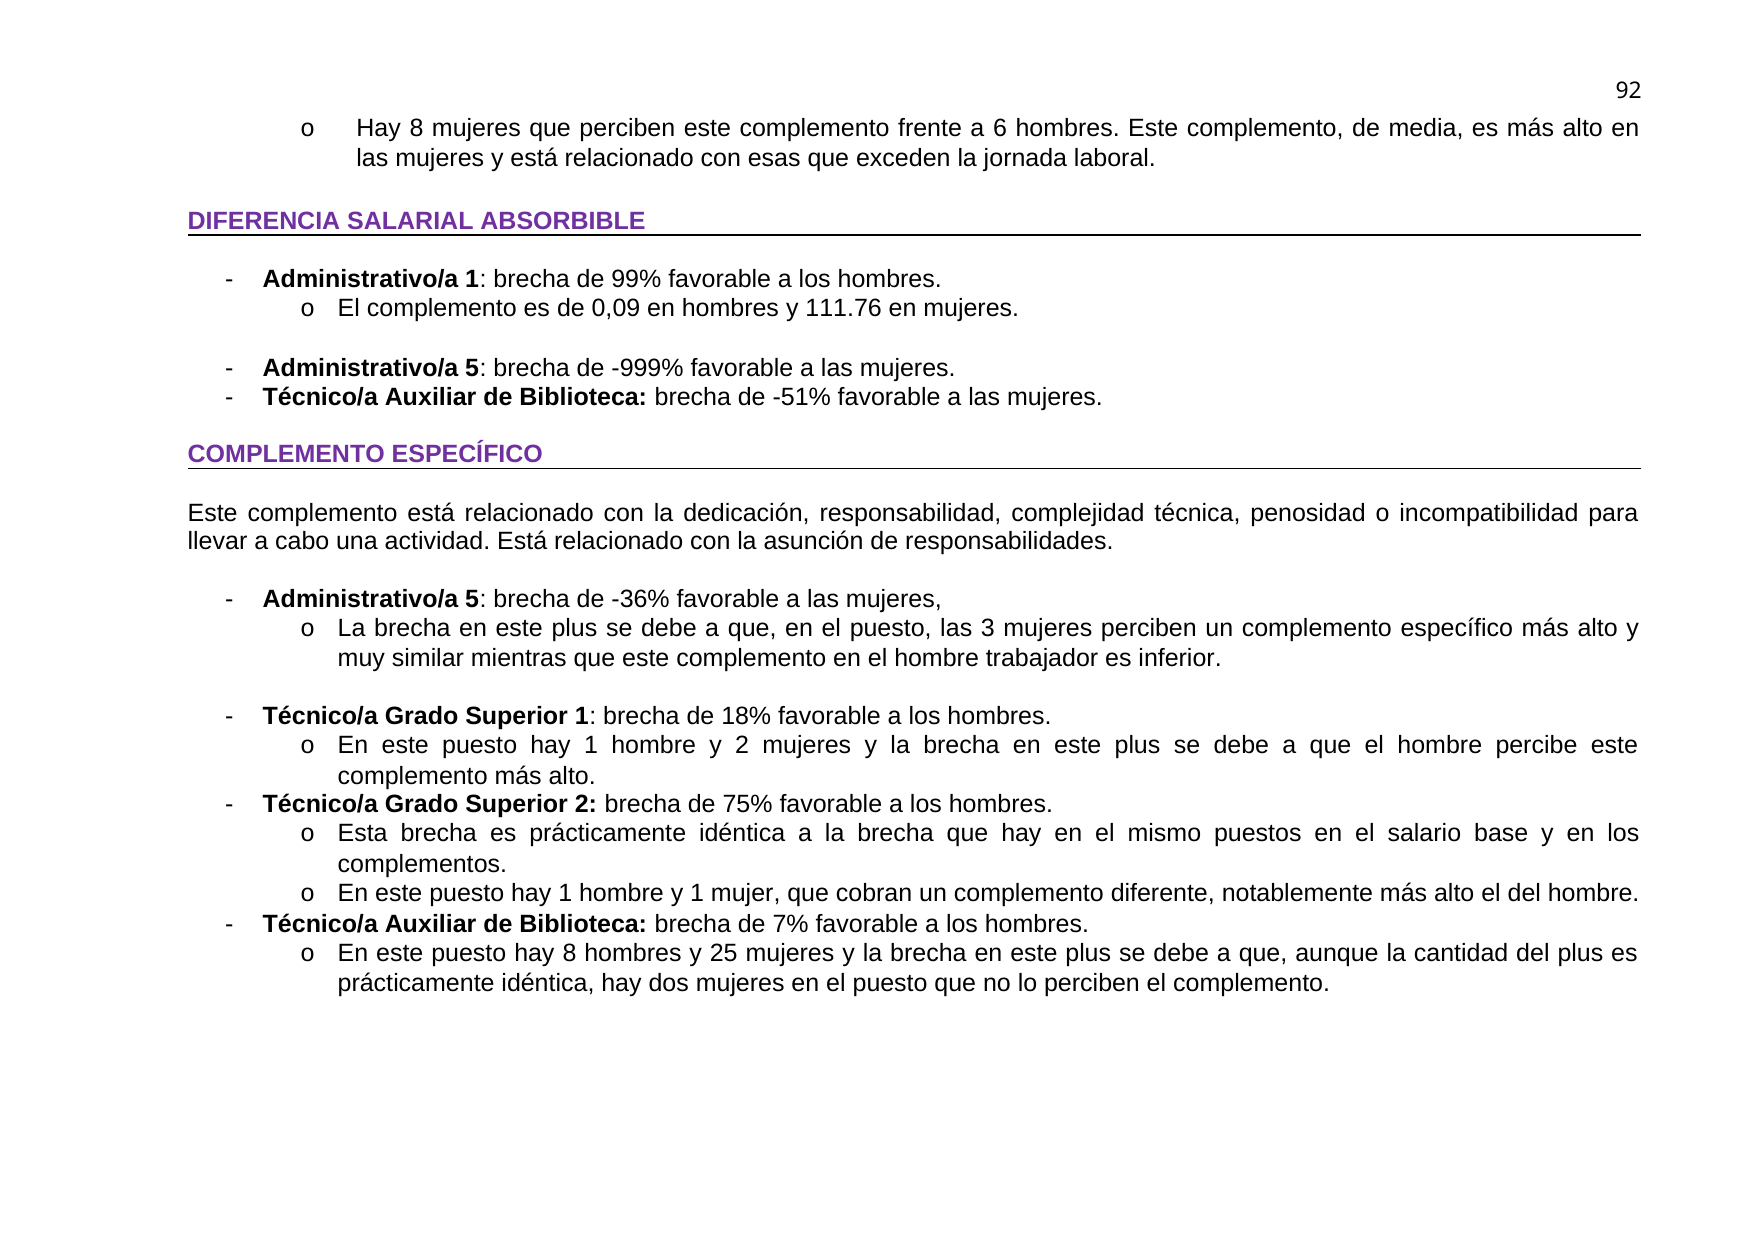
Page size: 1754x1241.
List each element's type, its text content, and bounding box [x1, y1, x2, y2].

list Hay 8 mujeres que perciben este complemento frente a 6 hombres. Este complemento, de media, es más alto en las mujeres y está relacionado con esas que exceden la jornada laboral. [300, 112, 1641, 172]
list Técnico/a Grado Superior 2: brecha de 75% favorable a los hombres. [225, 789, 1641, 818]
list Técnico/a Grado Superior 1: brecha de 18% favorable a los hombres. [225, 701, 1641, 730]
list Administrativo/a 5: brecha de -999% favorable a las mujeres. [225, 353, 1641, 381]
list En este puesto hay 1 hombre y 2 mujeres y la brecha en este plus se debe a que el hombre percibe este complemento más alto. [300, 730, 1641, 789]
list En este puesto hay 8 hombres y 25 mujeres y la brecha en este plus se debe a que, aunque la cantidad del plus es prácticamente idéntica, hay dos mujeres en el puesto que no lo perciben el complemento. [300, 937, 1641, 997]
text Este complemento está relacionado con la dedicación, responsabilidad, complejidad técnica, penosidad o incompatibilidad para llevar a cabo una actividad. Está relacionado con la asunción de responsabilidades. [187, 497, 1641, 555]
list Administrativo/a 5: brecha de -36% favorable a las mujeres, [225, 584, 1641, 612]
list El complemento es de 0,09 en hombres y 111.76 en mujeres. [300, 293, 1641, 324]
list La brecha en este plus se debe a que, en el puesto, las 3 mujeres perciben un complemento específico más alto y muy similar mientras que este complemento en el hombre trabajador es inferior. [300, 612, 1641, 672]
list Técnico/a Auxiliar de Biblioteca: brecha de 7% favorable a los hombres. [225, 909, 1641, 937]
text COMPLEMENTO ESPECÍFICO [187, 439, 1641, 469]
list Técnico/a Auxiliar de Biblioteca: brecha de -51% favorable a las mujeres. [225, 381, 1641, 410]
list En este puesto hay 1 hombre y 1 mujer, que cobran un complemento diferente, notablemente más alto el del hombre. [300, 878, 1641, 909]
list Administrativo/a 1: brecha de 99% favorable a los hombres. [225, 264, 1641, 293]
list Esta brecha es prácticamente idéntica a la brecha que hay en el mismo puestos en el salario base y en los complementos. [300, 818, 1641, 878]
text DIFERENCIA SALARIAL ABSORBIBLE [187, 206, 1641, 236]
